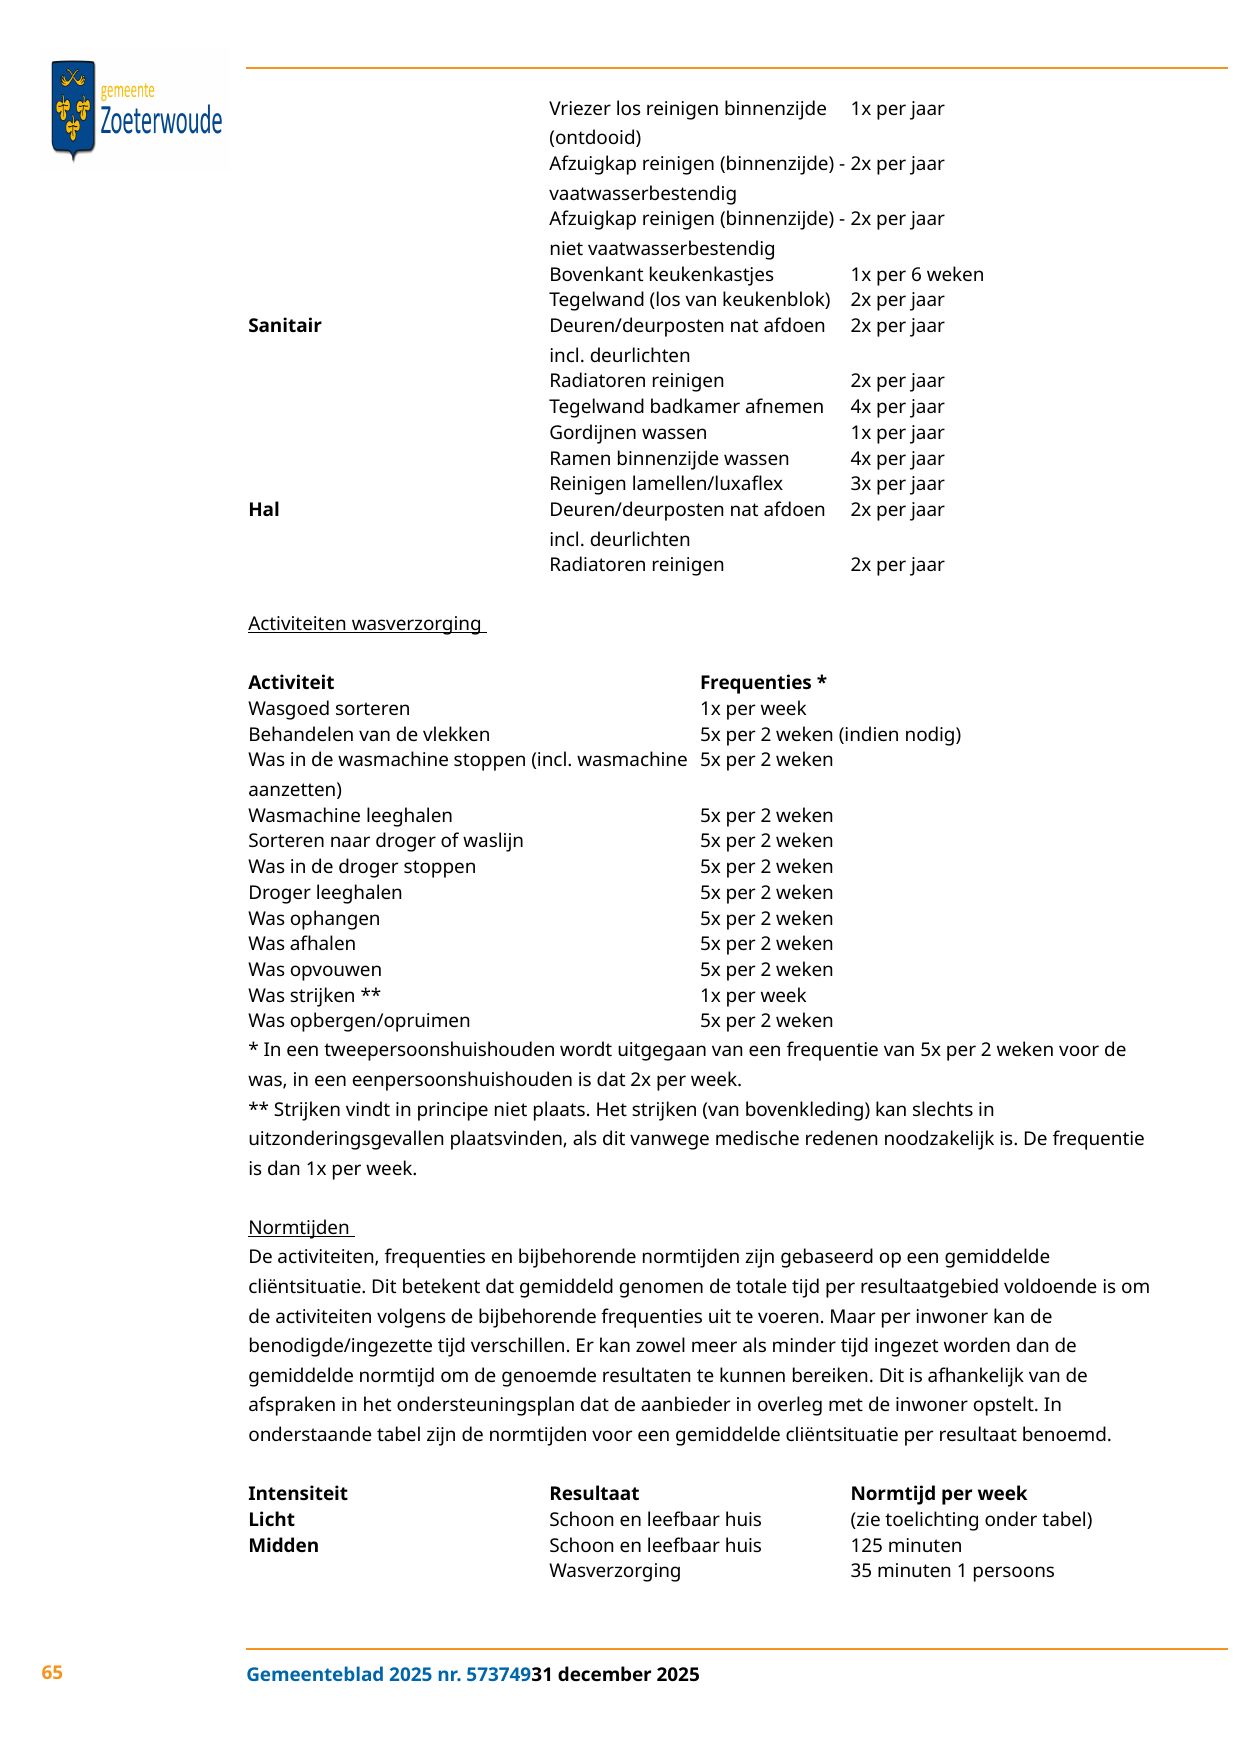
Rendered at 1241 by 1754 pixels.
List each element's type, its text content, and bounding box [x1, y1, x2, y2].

table_cell Gordijnen wassen [549, 419, 850, 445]
table_header Resultaat [549, 1480, 850, 1506]
table_cell 5x per 2 weken [700, 930, 1152, 956]
table_cell 2x per jaar [850, 205, 1152, 261]
table_cell Was in de wasmachine stoppen (incl. wasmachine aanzetten) [248, 746, 700, 802]
table_cell 5x per 2 weken [700, 879, 1152, 905]
table_cell 3x per jaar [850, 470, 1152, 496]
table_cell Sorteren naar droger of waslijn [248, 828, 700, 853]
table_cell [248, 368, 549, 393]
text De activiteiten, frequenties en bijbehorende normtijden zijn gebaseerd op een gemiddelde cliëntsituatie. Dit betekent dat gemiddeld genomen de totale tijd per resultaatgebied voldoende is om de activiteiten volgens de bijbehorende frequenties uit te voeren. Maar per inwoner kan de benodigde/ingezette tijd verschillen. Er kan zowel meer als minder tijd ingezet worden dan de gemiddelde normtijd om de genoemde resultaten te kunnen bereiken. Dit is afhankelijk van de afspraken in het ondersteuningsplan dat de aanbieder in overleg met de inwoner opstelt. In onderstaande tabel zijn de normtijden voor een gemiddelde cliëntsituatie per resultaat benoemd. [248, 1244, 1152, 1447]
table_cell [248, 1558, 549, 1583]
text Activiteiten wasverzorging [248, 610, 1152, 636]
table_cell [248, 470, 549, 496]
table_cell Behandelen van de vlekken [248, 721, 700, 746]
table_cell Deuren/deurposten nat afdoen incl. deurlichten [549, 496, 850, 551]
text Normtijden [248, 1214, 1152, 1240]
table_cell 4x per jaar [850, 393, 1152, 419]
table_cell Schoon en leefbaar huis [549, 1532, 850, 1558]
table_cell 1x per 6 weken [850, 261, 1152, 286]
table_cell Radiatoren reinigen [549, 551, 850, 577]
table_cell 2x per jaar [850, 368, 1152, 393]
table_cell 2x per jaar [850, 312, 1152, 367]
table_cell Was strijken ** [248, 982, 700, 1008]
table_cell Bovenkant keukenkastjes [549, 261, 850, 286]
table_cell 2x per jaar [850, 286, 1152, 312]
table_cell 1x per week [700, 982, 1152, 1008]
table_cell Sanitair [248, 312, 549, 367]
table_cell 2x per jaar [850, 150, 1152, 205]
table_cell Was ophangen [248, 905, 700, 930]
table_cell Afzuigkap reinigen (binnenzijde) - niet vaatwasserbestendig [549, 205, 850, 261]
table_cell 5x per 2 weken [700, 853, 1152, 879]
table_cell Radiatoren reinigen [549, 368, 850, 393]
table_cell Tegelwand badkamer afnemen [549, 393, 850, 419]
table_cell [248, 150, 549, 205]
table_cell [248, 445, 549, 470]
table_cell [248, 419, 549, 445]
table_cell Was afhalen [248, 930, 700, 956]
table_cell Was opbergen/opruimen [248, 1008, 700, 1033]
table_cell Afzuigkap reinigen (binnenzijde) - vaatwasserbestendig [549, 150, 850, 205]
picture [41, 47, 231, 172]
text * In een tweepersoonshuishouden wordt uitgegaan van een frequentie van 5x per 2 weken voor de was, in een eenpersoonshuishouden is dat 2x per week. [248, 1037, 1152, 1092]
table_cell 1x per jaar [850, 419, 1152, 445]
table_cell (zie toelichting onder tabel) [850, 1506, 1152, 1532]
table_cell 5x per 2 weken (indien nodig) [700, 721, 1152, 746]
table_cell 5x per 2 weken [700, 956, 1152, 982]
table_header Normtijd per week [850, 1480, 1152, 1506]
table_header Frequenties * [700, 669, 1152, 695]
table_cell [248, 95, 549, 150]
table_cell Droger leeghalen [248, 879, 700, 905]
table_cell Was opvouwen [248, 956, 700, 982]
table_header Intensiteit [248, 1480, 549, 1506]
table_cell 5x per 2 weken [700, 905, 1152, 930]
table_cell Licht [248, 1506, 549, 1532]
table_cell [248, 205, 549, 261]
table_cell [248, 551, 549, 577]
table_cell Reinigen lamellen/luxaflex [549, 470, 850, 496]
table_cell [248, 286, 549, 312]
table_cell 5x per 2 weken [700, 1008, 1152, 1033]
table_cell 4x per jaar [850, 445, 1152, 470]
table_cell Was in de droger stoppen [248, 853, 700, 879]
table_cell 125 minuten [850, 1532, 1152, 1558]
table_cell 1x per week [700, 695, 1152, 721]
table_cell 2x per jaar [850, 496, 1152, 551]
table_cell [248, 261, 549, 286]
table_cell Wasgoed sorteren [248, 695, 700, 721]
table_cell Schoon en leefbaar huis [549, 1506, 850, 1532]
table_cell Midden [248, 1532, 549, 1558]
table_cell Wasmachine leeghalen [248, 802, 700, 827]
table_cell 5x per 2 weken [700, 802, 1152, 827]
table_cell Tegelwand (los van keukenblok) [549, 286, 850, 312]
table_cell [248, 393, 549, 419]
table_cell 5x per 2 weken [700, 828, 1152, 853]
table_cell 1x per jaar [850, 95, 1152, 150]
table_header Activiteit [248, 669, 700, 695]
table_cell Ramen binnenzijde wassen [549, 445, 850, 470]
table_cell 5x per 2 weken [700, 746, 1152, 802]
text ** Strijken vindt in principe niet plaats. Het strijken (van bovenkleding) kan slechts in uitzonderingsgevallen plaatsvinden, als dit vanwege medische redenen noodzakelijk is. De frequentie is dan 1x per week. [248, 1096, 1152, 1181]
table_cell Vriezer los reinigen binnenzijde (ontdooid) [549, 95, 850, 150]
table_cell 35 minuten 1 persoons [850, 1558, 1152, 1583]
table_cell Hal [248, 496, 549, 551]
table_cell Wasverzorging [549, 1558, 850, 1583]
table_cell 2x per jaar [850, 551, 1152, 577]
table_cell Deuren/deurposten nat afdoen incl. deurlichten [549, 312, 850, 367]
